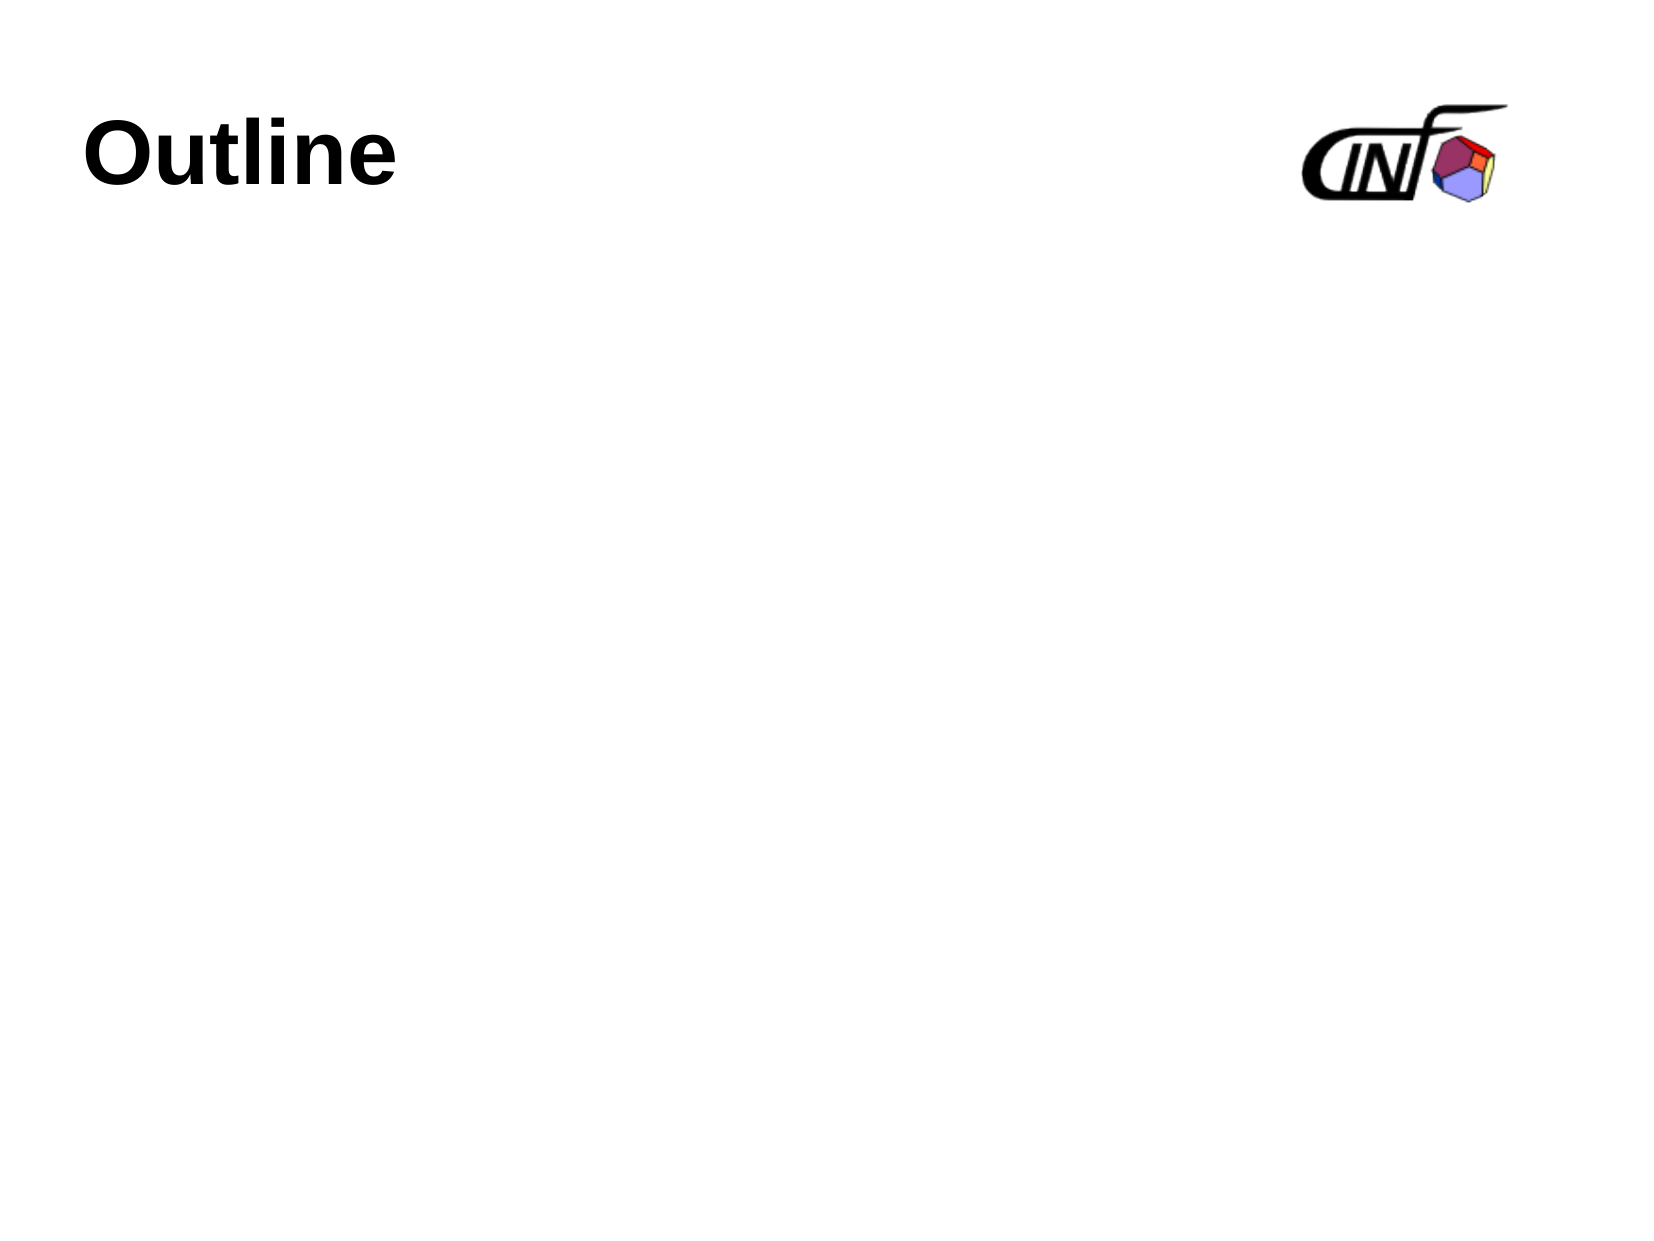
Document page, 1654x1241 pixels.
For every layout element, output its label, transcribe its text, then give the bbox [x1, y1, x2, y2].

title Outline [82, 49, 1571, 257]
